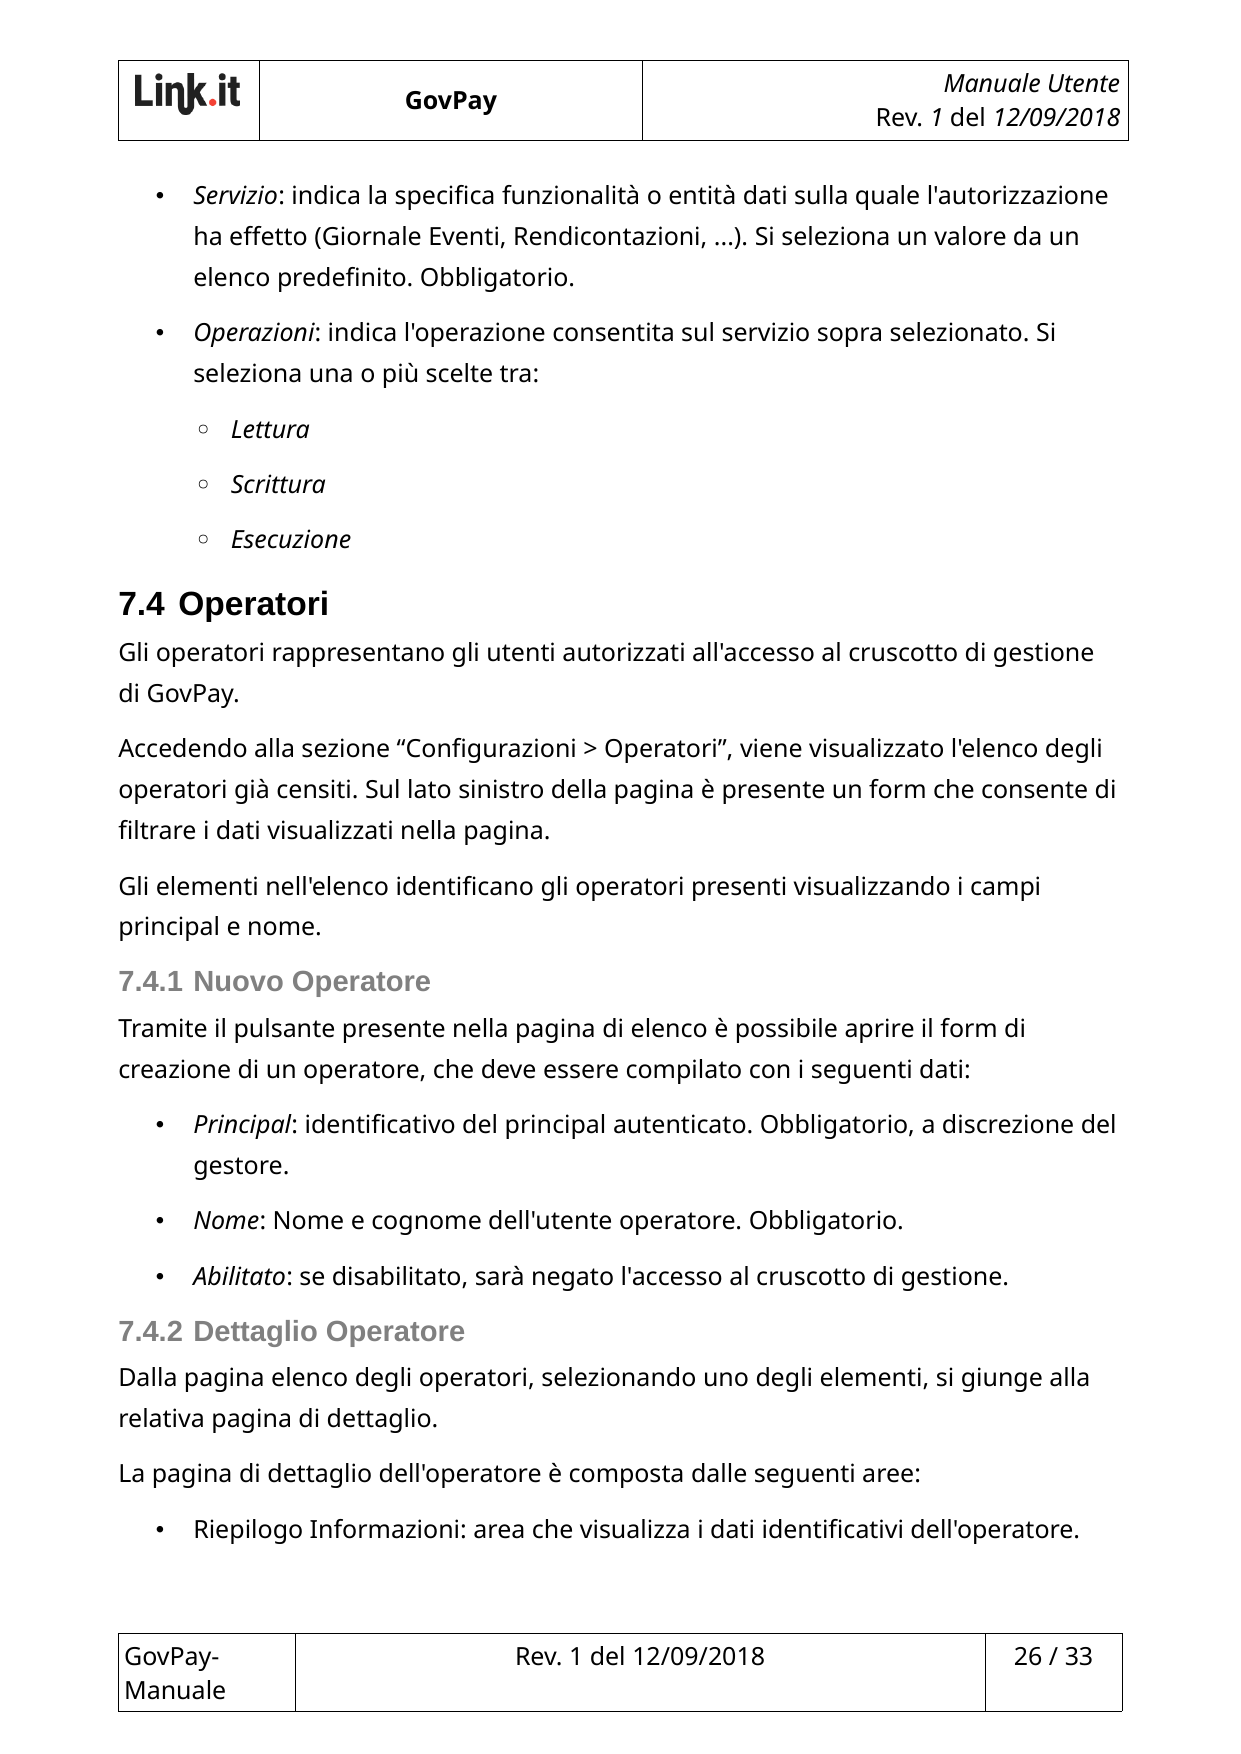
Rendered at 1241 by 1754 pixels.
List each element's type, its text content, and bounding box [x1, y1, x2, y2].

list Abilitato: se disabilitato, sarà negato l'accesso al cruscotto di gestione. [156, 1258, 1122, 1292]
text Gli elementi nell'elenco identificano gli operatori presenti visualizzando i campi principal e nome. [118, 868, 1122, 943]
list Esecuzione [193, 522, 1122, 556]
text Tramite il pulsante presente nella pagina di elenco è possibile aprire il form di creazione di un operatore, che deve essere compilato con i seguenti dati: [118, 1011, 1122, 1085]
subtitle Dettaglio Operatore [118, 1314, 1122, 1347]
list Lettura [193, 411, 1122, 445]
text Dalla pagina elenco degli operatori, selezionando uno degli elementi, si giunge alla relativa pagina di dettaglio. [118, 1360, 1122, 1435]
list Servizio: indica la specifica funzionalità o entità dati sulla quale l'autorizzazione ha effetto (Giornale Eventi, Rendicontazioni, ...). Si seleziona un valore da un elenco predefinito. Obbligatorio. [156, 178, 1122, 294]
list Nome: Nome e cognome dell'utente operatore. Obbligatorio. [156, 1203, 1122, 1237]
text La pagina di dettaglio dell'operatore è composta dalle seguenti aree: [118, 1456, 1122, 1490]
text Accedendo alla sezione “Configurazioni > Operatori”, viene visualizzato l'elenco degli operatori già censiti. Sul lato sinistro della pagina è presente un form che consente di filtrare i dati visualizzati nella pagina. [118, 731, 1122, 847]
list Operazioni: indica l'operazione consentita sul servizio sopra selezionato. Si seleziona una o più scelte tra: [156, 315, 1122, 390]
subtitle Operatori [118, 584, 1122, 622]
text Gli operatori rappresentano gli utenti autorizzati all'accesso al cruscotto di gestione di GovPay. [118, 635, 1122, 710]
subtitle Nuovo Operatore [118, 964, 1122, 998]
list Scrittura [193, 467, 1122, 501]
picture [123, 65, 254, 119]
list Principal: identificativo del principal autenticato. Obbligatorio, a discrezione del gestore. [156, 1107, 1122, 1182]
list Riepilogo Informazioni: area che visualizza i dati identificativi dell'operatore. [156, 1512, 1122, 1546]
